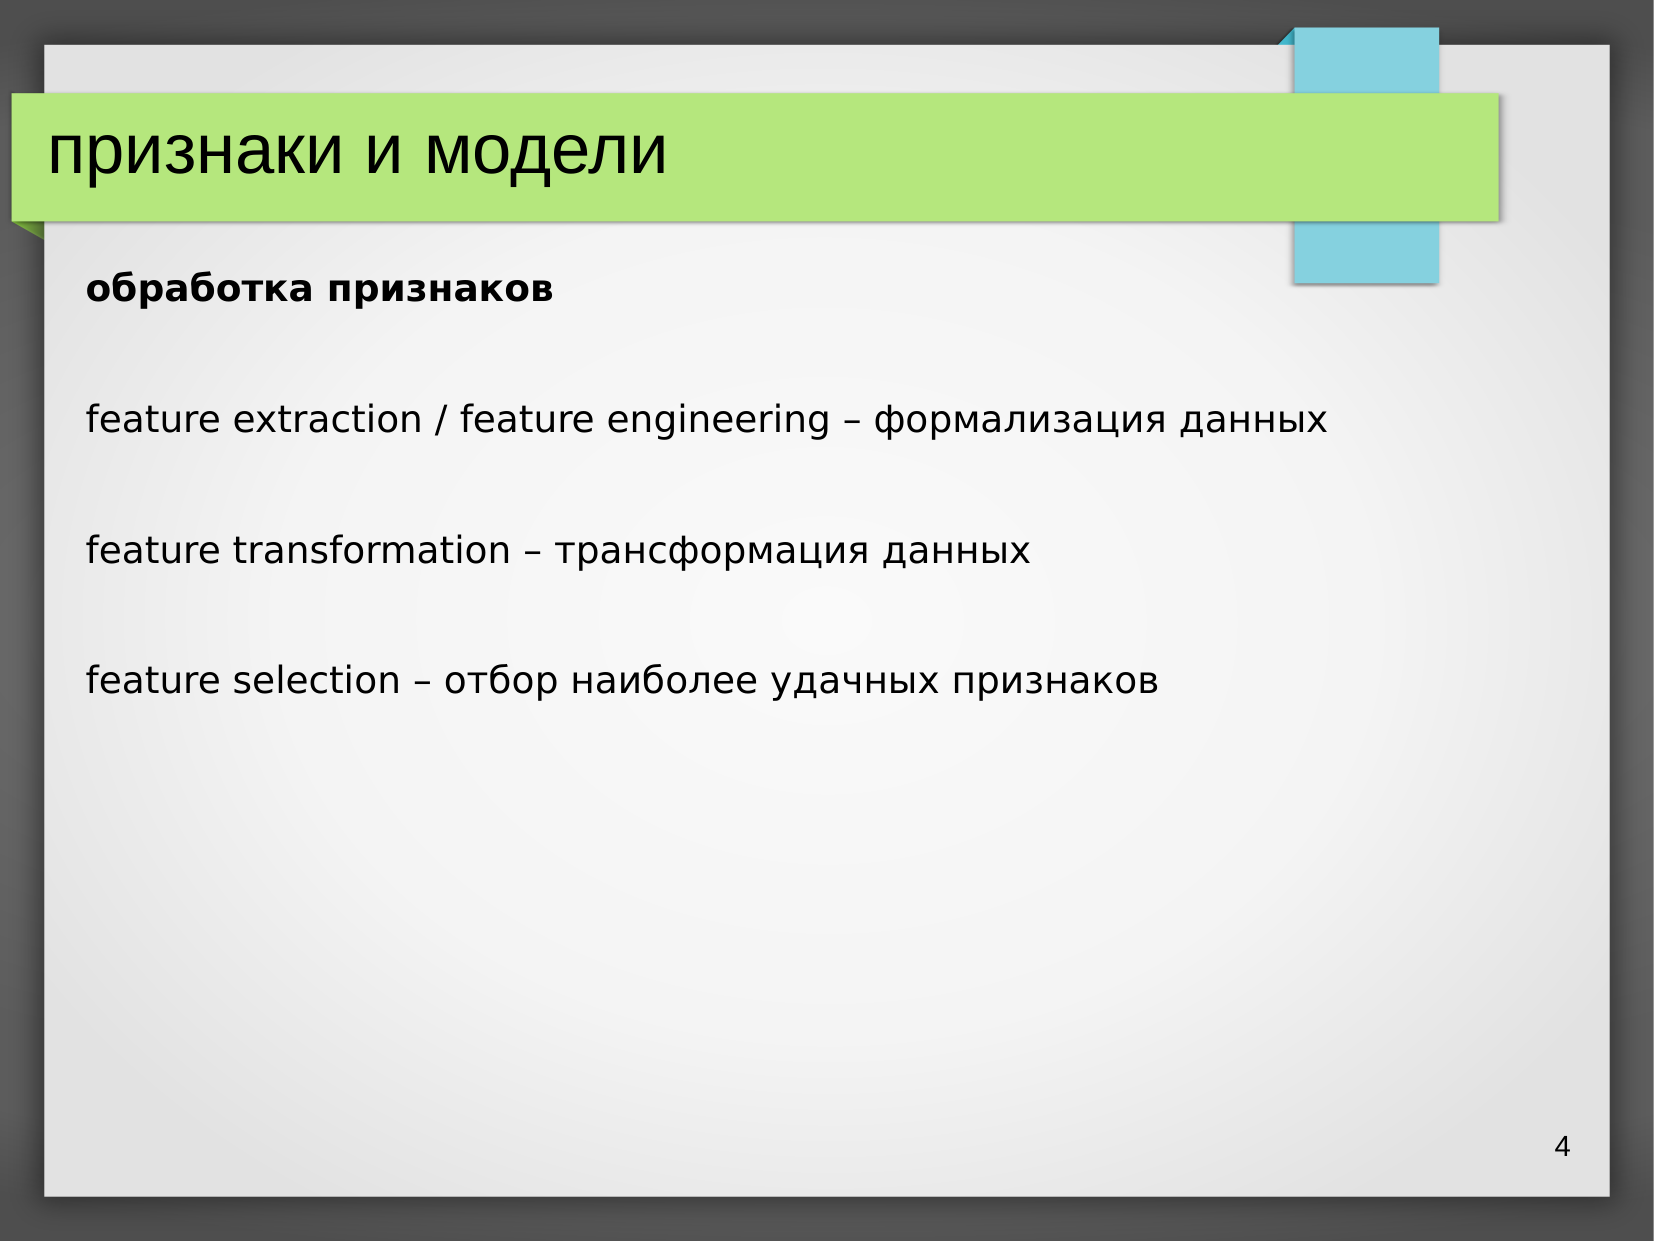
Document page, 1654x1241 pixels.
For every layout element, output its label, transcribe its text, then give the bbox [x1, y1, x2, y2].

text_box обработка признаков feature extraction / feature engineering – формализация данных feature transformation – трансформация данных feature selection – отбор наиболее удачных признаков [70, 259, 1595, 841]
title признаки и модели [47, 113, 1465, 185]
picture [0, 0, 1654, 1241]
